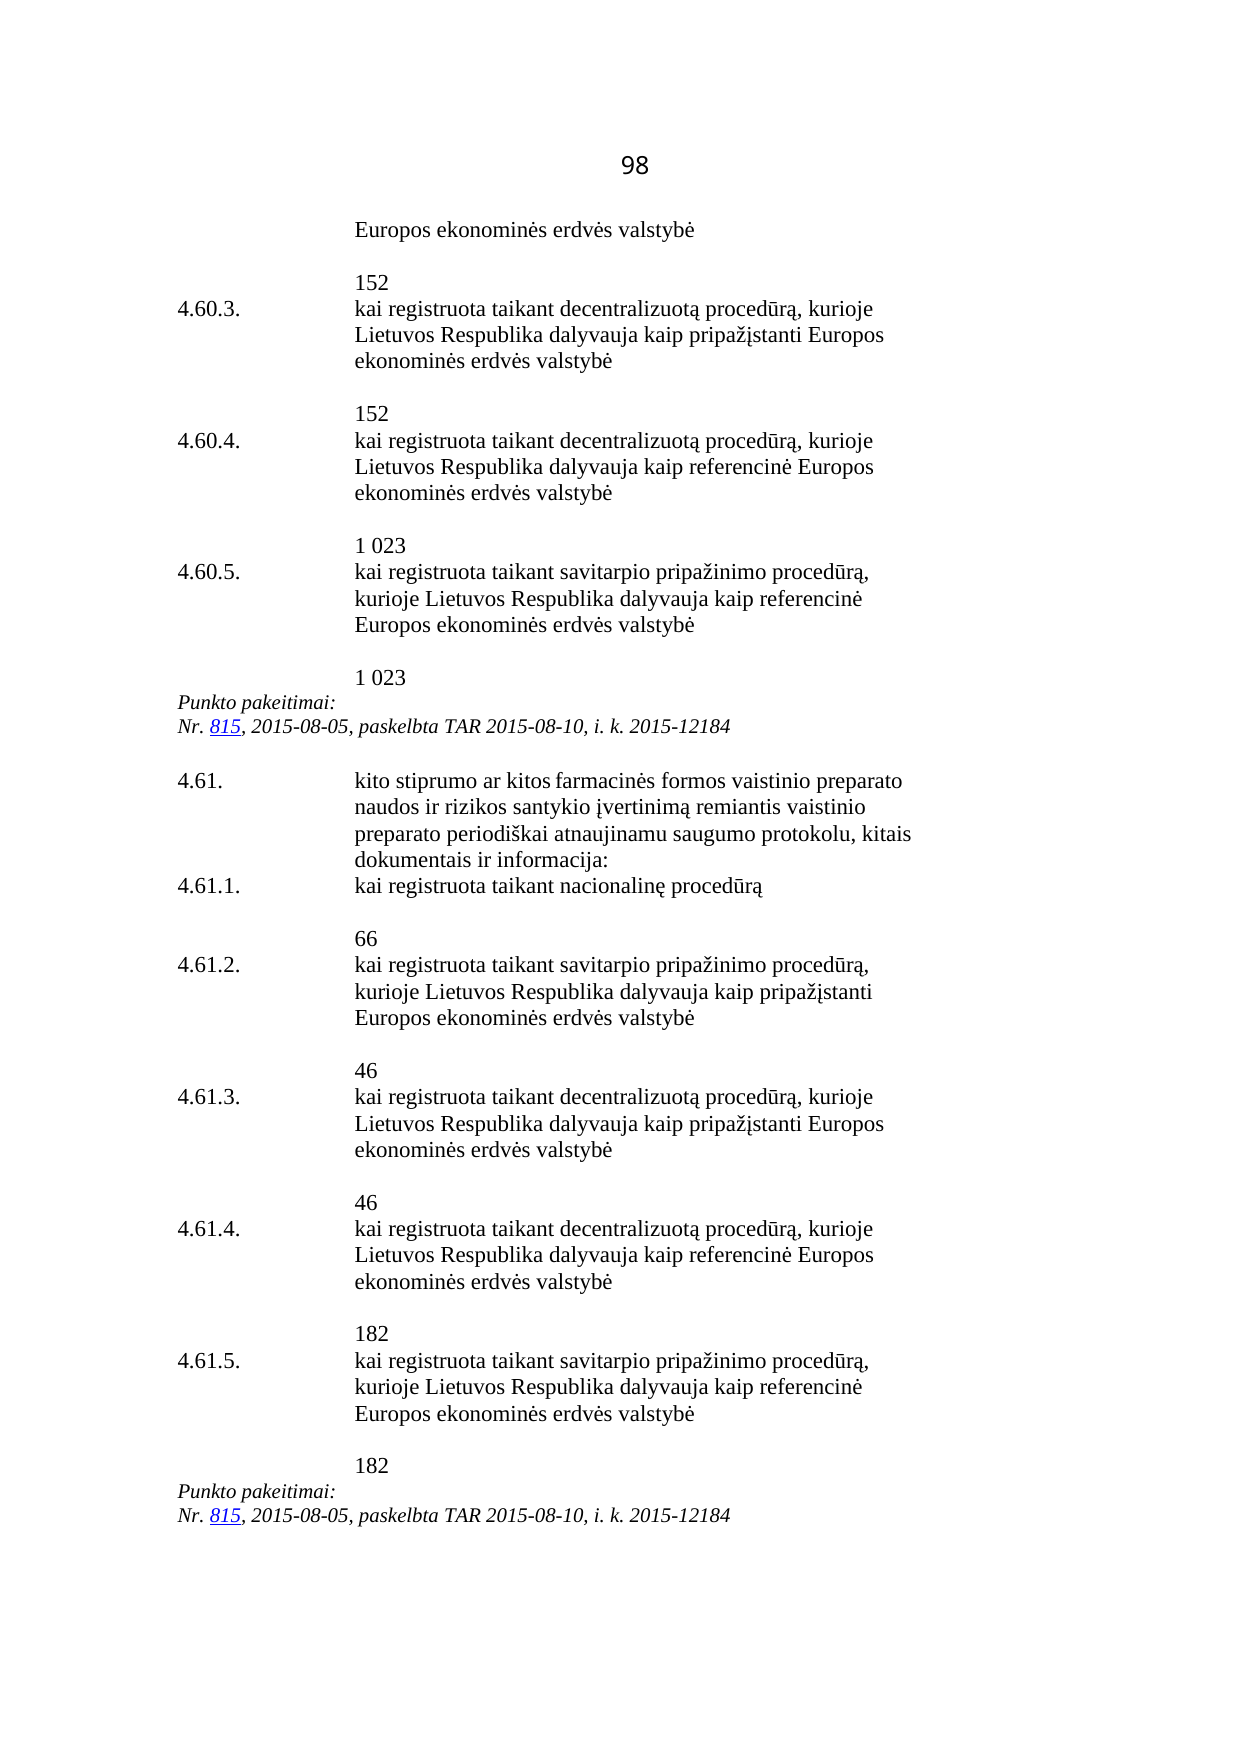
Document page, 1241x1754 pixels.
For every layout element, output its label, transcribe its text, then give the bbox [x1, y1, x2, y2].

text 4.60.3. kai registruota taikant decentralizuotą procedūrą, kurioje [177, 295, 945, 321]
text 4.61.5. kai registruota taikant savitarpio pripažinimo procedūrą, [177, 1347, 945, 1373]
text ekonominės erdvės valstybė 152 [354, 348, 945, 427]
text Lietuvos Respublika dalyvauja kaip referencinė Europos [354, 453, 945, 479]
text 4.61. kito stiprumo ar kitos farmacinės formos vaistinio preparato [177, 767, 945, 793]
text preparato periodiškai atnaujinamu saugumo protokolu, kitais [354, 820, 945, 846]
text kurioje Lietuvos Respublika dalyvauja kaip referencinė [354, 1373, 945, 1399]
text Lietuvos Respublika dalyvauja kaip pripažįstanti Europos [354, 321, 945, 348]
text 4.60.5. kai registruota taikant savitarpio pripažinimo procedūrą, [177, 558, 945, 585]
text Punkto pakeitimai: [177, 690, 1092, 714]
text 4.61.2. kai registruota taikant savitarpio pripažinimo procedūrą, [177, 952, 945, 978]
text 4.61.4. kai registruota taikant decentralizuotą procedūrą, kurioje [177, 1215, 945, 1241]
text ekonominės erdvės valstybė 1 023 [354, 479, 945, 558]
text Nr. 815, 2015-08-05, paskelbta TAR 2015-08-10, i. k. 2015-12184 [177, 714, 1092, 738]
text 4.61.3. kai registruota taikant decentralizuotą procedūrą, kurioje [177, 1083, 945, 1110]
text Nr. 815, 2015-08-05, paskelbta TAR 2015-08-10, i. k. 2015-12184 [177, 1503, 1092, 1527]
text 4.60.4. kai registruota taikant decentralizuotą procedūrą, kurioje [177, 427, 945, 453]
text Punkto pakeitimai: [177, 1479, 1092, 1503]
text Europos ekonominės erdvės valstybė 182 [354, 1399, 945, 1479]
text Lietuvos Respublika dalyvauja kaip referencinė Europos [354, 1241, 945, 1268]
text 4.61.1. kai registruota taikant nacionalinę procedūrą 66 [177, 872, 945, 952]
text ekonominės erdvės valstybė 46 [354, 1136, 945, 1215]
text Europos ekonominės erdvės valstybė 152 [354, 216, 945, 295]
text Europos ekonominės erdvės valstybė 46 [354, 1004, 945, 1083]
text Europos ekonominės erdvės valstybė 1 023 [354, 611, 945, 690]
text ekonominės erdvės valstybė 182 [354, 1268, 945, 1347]
text dokumentais ir informacija: [354, 846, 945, 872]
text Lietuvos Respublika dalyvauja kaip pripažįstanti Europos [354, 1110, 945, 1136]
text kurioje Lietuvos Respublika dalyvauja kaip pripažįstanti [354, 978, 945, 1004]
text naudos ir rizikos santykio įvertinimą remiantis vaistinio [354, 793, 945, 820]
text kurioje Lietuvos Respublika dalyvauja kaip referencinė [354, 585, 945, 611]
